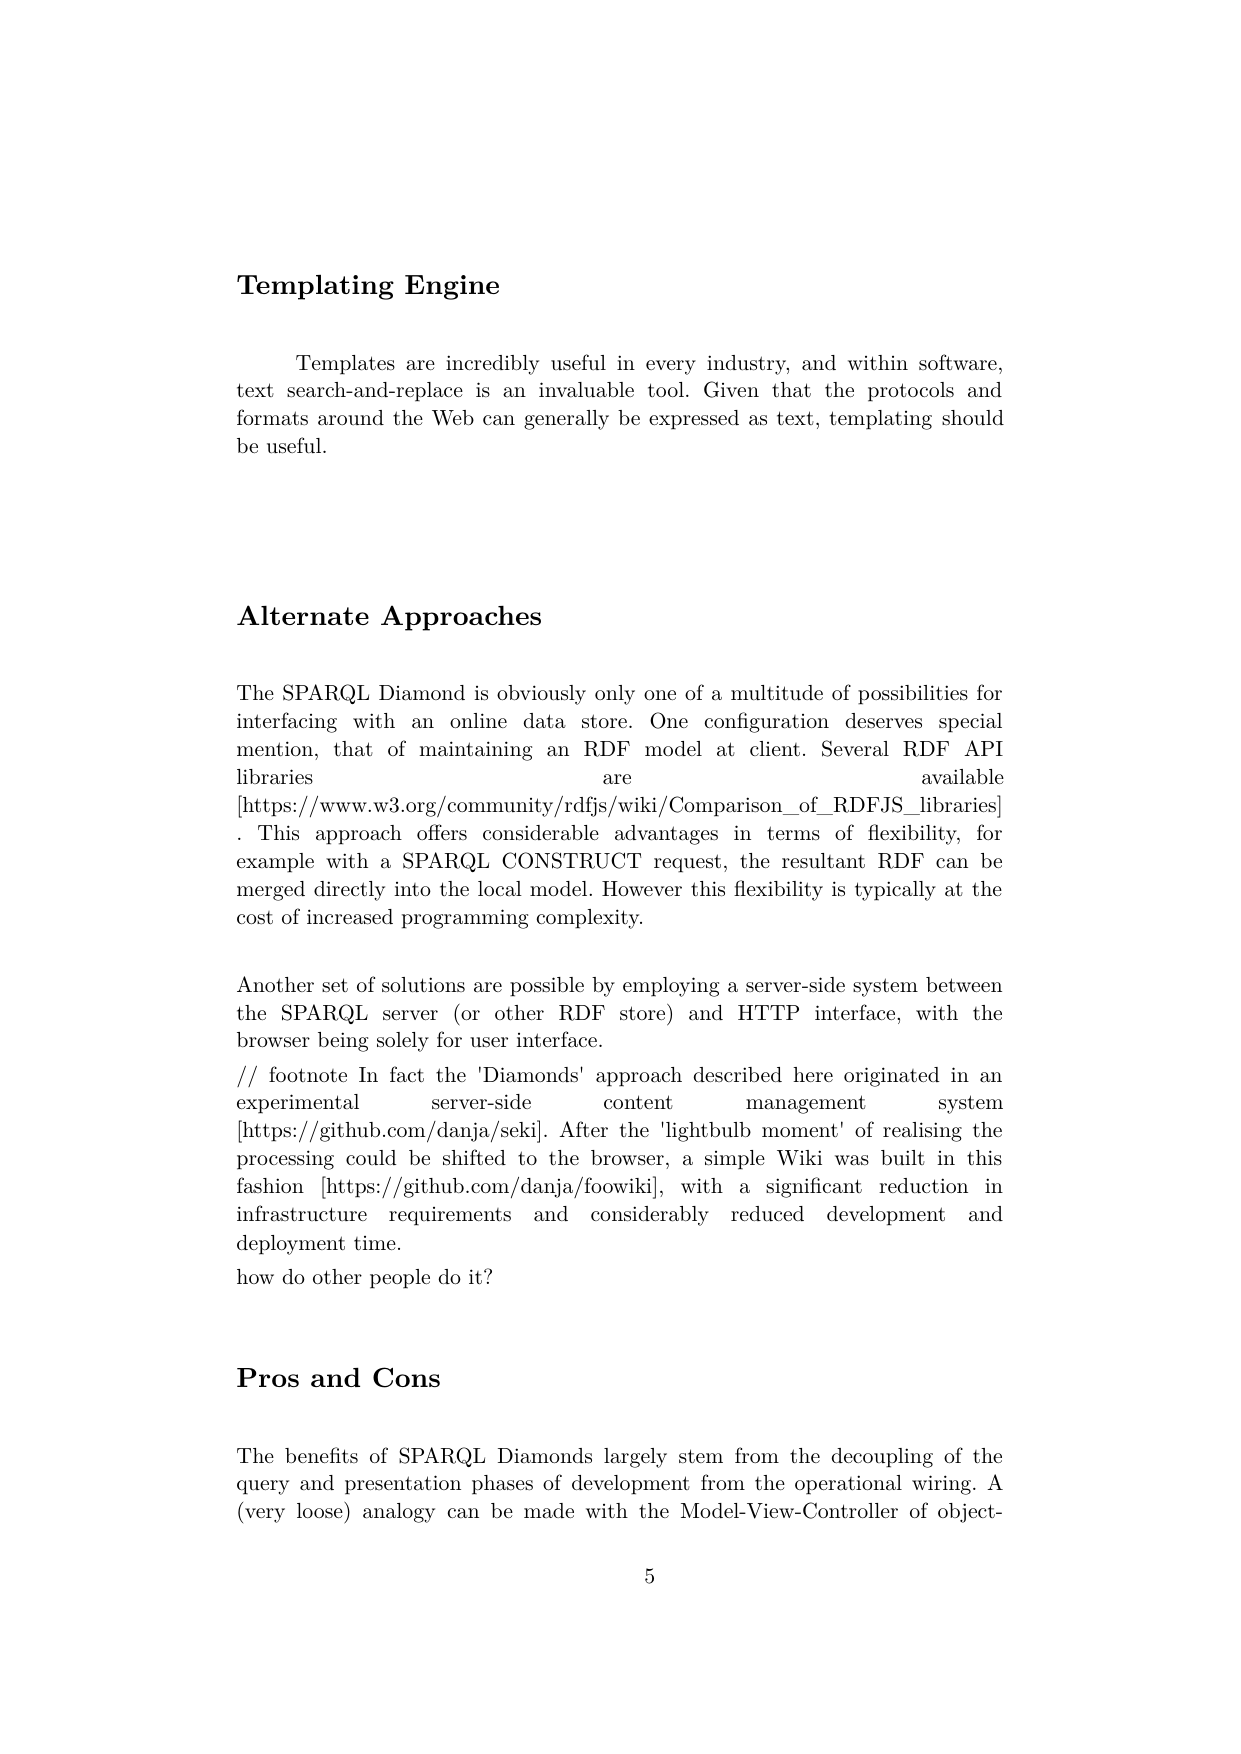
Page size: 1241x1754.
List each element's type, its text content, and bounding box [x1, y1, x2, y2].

text // footnote In fact the 'Diamonds' approach described here originated in an experimental server-side content management system [https://github.com/danja/seki]. After the 'lightbulb moment' of realising the processing could be shifted to the browser, a simple Wiki was built in this fashion [https://github.com/danja/foowiki], with a significant reduction in infrastructure requirements and considerably reduced development and deployment time. [236, 1060, 1004, 1256]
text The SPARQL Diamond is obviously only one of a multitude of possibilities for interfacing with an online data store. One configuration deserves special mention, that of maintaining an RDF model at client. Several RDF API libraries are available [https://www.w3.org/community/rdfjs/wiki/Comparison_of_RDFJS_libraries]. This approach offers considerable advantages in terms of flexibility, for example with a SPARQL CONSTRUCT request, the resultant RDF can be merged directly into the local model. However this flexibility is typically at the cost of increased programming complexity. [236, 678, 1004, 931]
subtitle Templating Engine [236, 266, 1004, 301]
text Another set of solutions are possible by employing a server-side system between the SPARQL server (or other RDF store) and HTTP interface, with the browser being solely for user interface. [236, 970, 1004, 1054]
text how do other people do it? [236, 1262, 1004, 1290]
subtitle Pros and Cons [236, 1359, 1004, 1395]
text Templates are incredibly useful in every industry, and within software, text search-and-replace is an invaluable tool. Given that the protocols and formats around the Web can generally be expressed as text, templating should be useful. [236, 348, 1004, 459]
subtitle Alternate Approaches [236, 597, 1004, 632]
text The benefits of SPARQL Diamonds largely stem from the decoupling of the query and presentation phases of development from the operational wiring. A (very loose) analogy can be made with the Model-View-Controller of object- [236, 1441, 1004, 1525]
